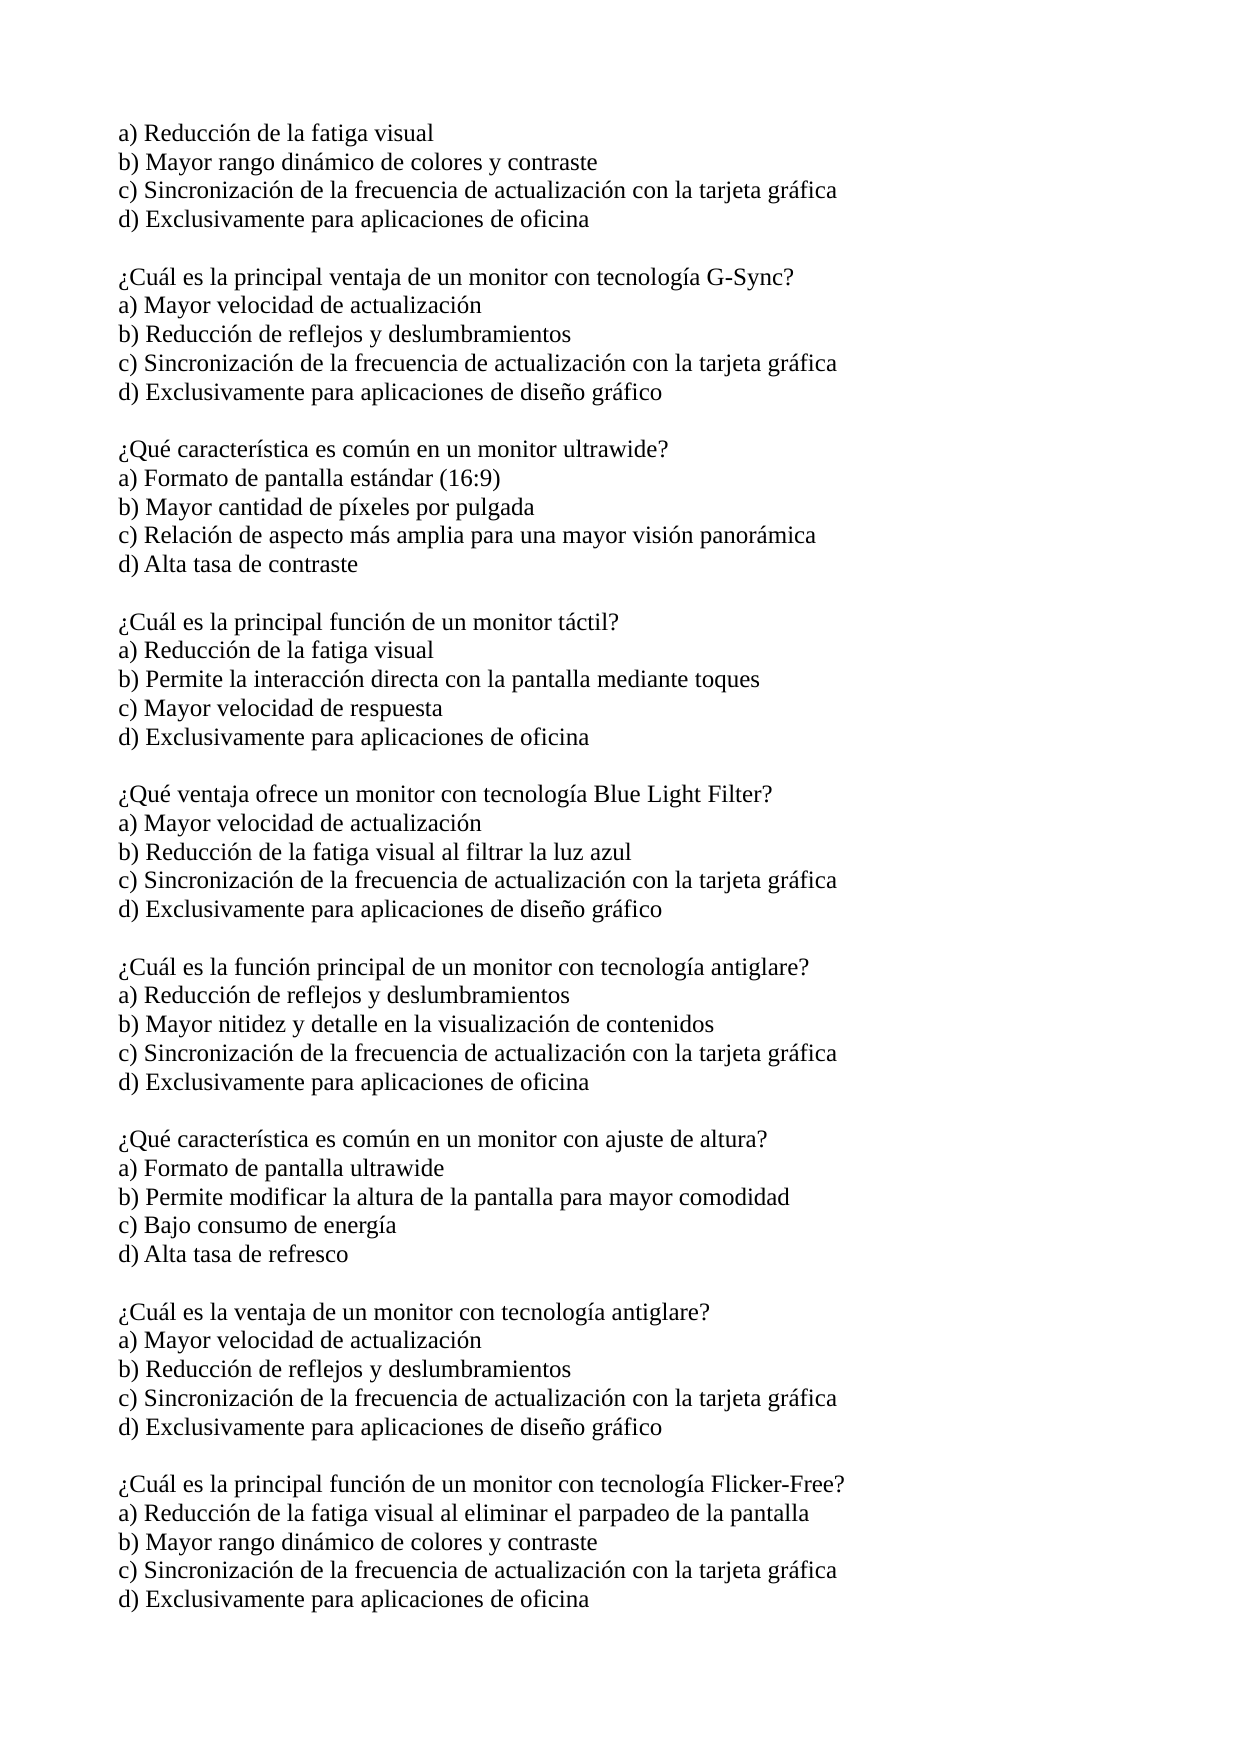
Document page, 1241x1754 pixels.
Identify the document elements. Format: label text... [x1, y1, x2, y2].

text ¿Qué ventaja ofrece un monitor con tecnología Blue Light Filter? [118, 779, 1122, 808]
text b) Permite la interacción directa con la pantalla mediante toques [118, 664, 1122, 693]
text a) Reducción de la fatiga visual [118, 118, 1122, 147]
text b) Mayor rango dinámico de colores y contraste [118, 147, 1122, 176]
text a) Formato de pantalla estándar (16:9) [118, 463, 1122, 492]
text ¿Cuál es la función principal de un monitor con tecnología antiglare? [118, 952, 1122, 981]
text ¿Qué característica es común en un monitor con ajuste de altura? [118, 1124, 1122, 1153]
text c) Bajo consumo de energía [118, 1211, 1122, 1239]
text d) Exclusivamente para aplicaciones de diseño gráfico [118, 894, 1122, 923]
text c) Mayor velocidad de respuesta [118, 693, 1122, 722]
text c) Sincronización de la frecuencia de actualización con la tarjeta gráfica [118, 348, 1122, 377]
text a) Reducción de reflejos y deslumbramientos [118, 981, 1122, 1009]
text b) Mayor nitidez y detalle en la visualización de contenidos [118, 1009, 1122, 1038]
text c) Sincronización de la frecuencia de actualización con la tarjeta gráfica [118, 866, 1122, 894]
text b) Mayor cantidad de píxeles por pulgada [118, 492, 1122, 521]
text c) Sincronización de la frecuencia de actualización con la tarjeta gráfica [118, 1383, 1122, 1412]
text b) Mayor rango dinámico de colores y contraste [118, 1527, 1122, 1556]
text c) Sincronización de la frecuencia de actualización con la tarjeta gráfica [118, 176, 1122, 204]
text ¿Cuál es la principal ventaja de un monitor con tecnología G-Sync? [118, 262, 1122, 291]
text a) Reducción de la fatiga visual al eliminar el parpadeo de la pantalla [118, 1498, 1122, 1527]
text c) Sincronización de la frecuencia de actualización con la tarjeta gráfica [118, 1038, 1122, 1067]
text b) Permite modificar la altura de la pantalla para mayor comodidad [118, 1182, 1122, 1211]
text d) Exclusivamente para aplicaciones de oficina [118, 1067, 1122, 1096]
text c) Relación de aspecto más amplia para una mayor visión panorámica [118, 521, 1122, 549]
text a) Mayor velocidad de actualización [118, 808, 1122, 837]
text d) Exclusivamente para aplicaciones de diseño gráfico [118, 377, 1122, 406]
text b) Reducción de reflejos y deslumbramientos [118, 1354, 1122, 1383]
text b) Reducción de reflejos y deslumbramientos [118, 319, 1122, 348]
text d) Exclusivamente para aplicaciones de oficina [118, 204, 1122, 233]
text a) Formato de pantalla ultrawide [118, 1153, 1122, 1182]
text d) Exclusivamente para aplicaciones de oficina [118, 1584, 1122, 1613]
text d) Alta tasa de refresco [118, 1239, 1122, 1268]
text a) Mayor velocidad de actualización [118, 1326, 1122, 1354]
text d) Alta tasa de contraste [118, 549, 1122, 578]
text a) Reducción de la fatiga visual [118, 636, 1122, 664]
text a) Mayor velocidad de actualización [118, 291, 1122, 319]
text d) Exclusivamente para aplicaciones de oficina [118, 722, 1122, 751]
text b) Reducción de la fatiga visual al filtrar la luz azul [118, 837, 1122, 866]
text d) Exclusivamente para aplicaciones de diseño gráfico [118, 1412, 1122, 1441]
text c) Sincronización de la frecuencia de actualización con la tarjeta gráfica [118, 1556, 1122, 1584]
text ¿Cuál es la principal función de un monitor táctil? [118, 607, 1122, 636]
text ¿Cuál es la principal función de un monitor con tecnología Flicker-Free? [118, 1469, 1122, 1498]
text ¿Qué característica es común en un monitor ultrawide? [118, 434, 1122, 463]
text ¿Cuál es la ventaja de un monitor con tecnología antiglare? [118, 1297, 1122, 1326]
